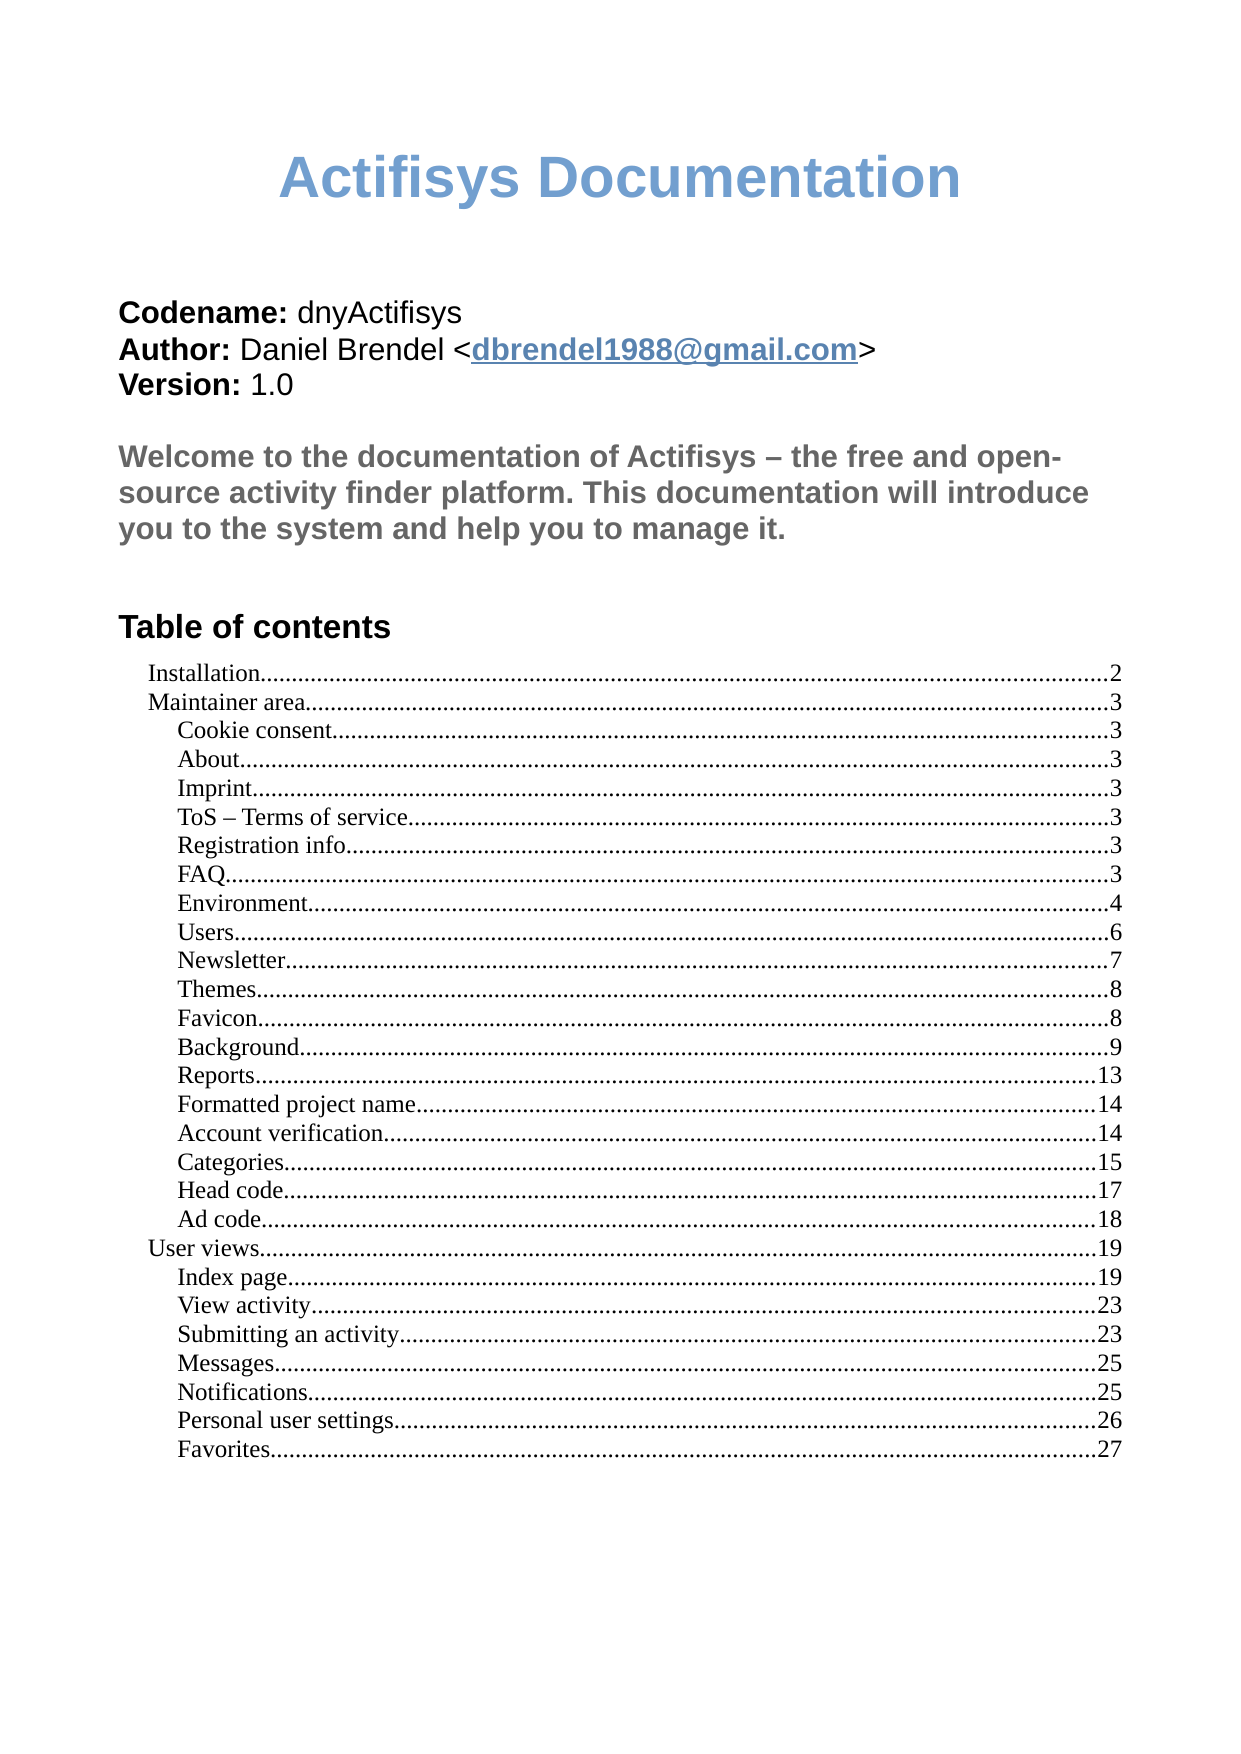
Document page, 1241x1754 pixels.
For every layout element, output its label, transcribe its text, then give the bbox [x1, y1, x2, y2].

text Favicon 8 [177, 1003, 1122, 1032]
text Categories 15 [177, 1147, 1122, 1176]
text Favorites 27 [177, 1434, 1122, 1463]
text Background 9 [177, 1032, 1122, 1061]
text Messages 25 [177, 1348, 1122, 1377]
text Version: 1.0 [118, 366, 1122, 402]
text Personal user settings 26 [177, 1406, 1122, 1434]
text About 3 [177, 744, 1122, 773]
text ToS – Terms of service 3 [177, 802, 1122, 831]
text Ad code 18 [177, 1204, 1122, 1233]
text Cookie consent 3 [177, 716, 1122, 744]
text User views 19 [148, 1233, 1122, 1262]
text Registration info 3 [177, 831, 1122, 859]
text View activity 23 [177, 1291, 1122, 1319]
text Installation 2 [148, 658, 1122, 687]
text Account verification 14 [177, 1118, 1122, 1147]
text Author: Daniel Brendel <dbrendel1988@gmail.com> [118, 331, 1122, 366]
text Newsletter 7 [177, 946, 1122, 974]
text Codename: dnyActifisys [118, 294, 1122, 331]
subtitle Table of contents [118, 607, 1122, 646]
text Submitting an activity 23 [177, 1319, 1122, 1348]
text FAQ 3 [177, 859, 1122, 888]
text Environment 4 [177, 888, 1122, 917]
text Welcome to the documentation of Actifisys – the free and open-source activity finder platform. This documentation will introduce you to the system and help you to manage it. [118, 438, 1122, 546]
text Notifications 25 [177, 1377, 1122, 1406]
text Themes 8 [177, 974, 1122, 1003]
text Index page 19 [177, 1262, 1122, 1291]
text Users 6 [177, 917, 1122, 946]
text Formatted project name 14 [177, 1089, 1122, 1118]
text Maintainer area 3 [148, 687, 1122, 716]
text Head code 17 [177, 1176, 1122, 1204]
text Reports 13 [177, 1061, 1122, 1089]
title Actifisys Documentation [118, 143, 1122, 210]
text Imprint 3 [177, 773, 1122, 802]
